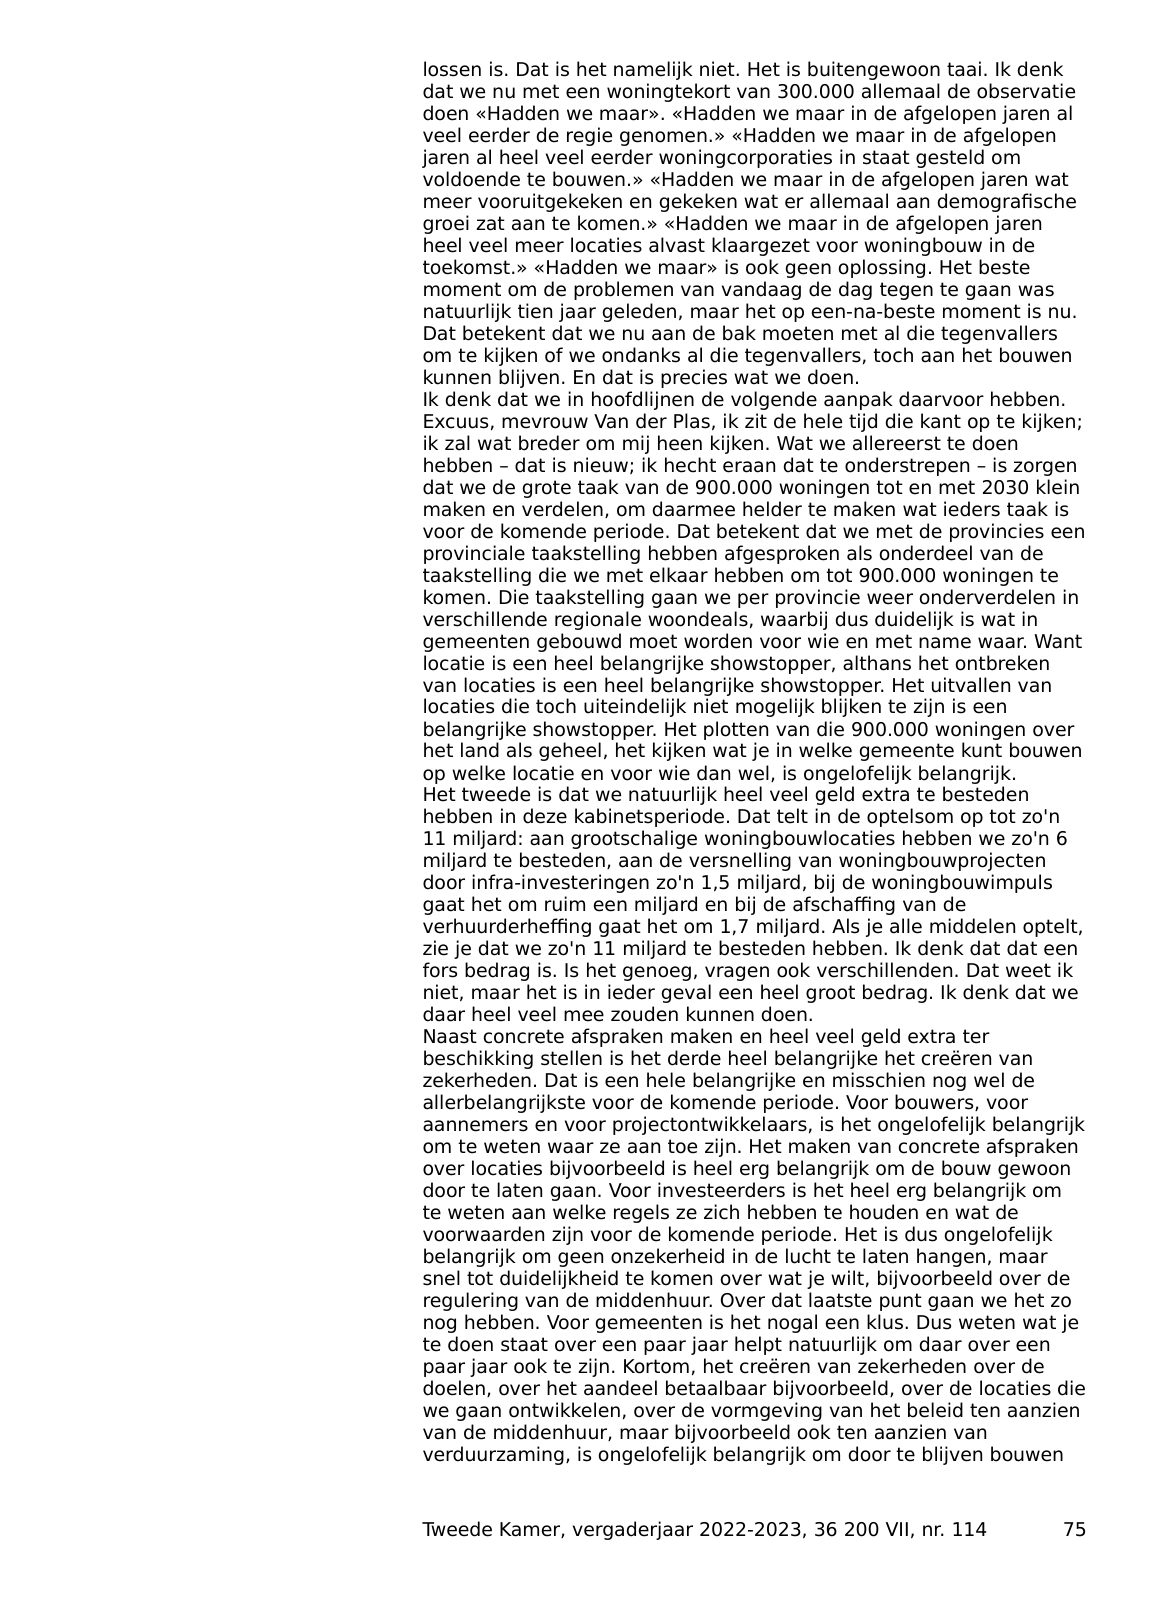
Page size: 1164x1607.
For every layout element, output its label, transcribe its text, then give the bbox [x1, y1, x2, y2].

text Het tweede is dat we natuurlijk heel veel geld extra te besteden hebben in deze kabinetsperiode. Dat telt in de optelsom op tot zo'n 11 miljard: aan grootschalige woningbouwlocaties hebben we zo'n 6 miljard te besteden, aan de versnelling van woningbouwprojecten door infra-investeringen zo'n 1,5 miljard, bij de woningbouwimpuls gaat het om ruim een miljard en bij de afschaffing van de verhuurderheffing gaat het om 1,7 miljard. Als je alle middelen optelt, zie je dat we zo'n 11 miljard te besteden hebben. Ik denk dat dat een fors bedrag is. Is het genoeg, vragen ook verschillenden. Dat weet ik niet, maar het is in ieder geval een heel groot bedrag. Ik denk dat we daar heel veel mee zouden kunnen doen. [422, 784, 1087, 1026]
text lossen is. Dat is het namelijk niet. Het is buitengewoon taai. Ik denk dat we nu met een woningtekort van 300.000 allemaal de observatie doen «Hadden we maar». «Hadden we maar in de afgelopen jaren al veel eerder de regie genomen.» «Hadden we maar in de afgelopen jaren al heel veel eerder woningcorporaties in staat gesteld om voldoende te bouwen.» «Hadden we maar in de afgelopen jaren wat meer vooruitgekeken en gekeken wat er allemaal aan demografische groei zat aan te komen.» «Hadden we maar in de afgelopen jaren heel veel meer locaties alvast klaargezet voor woningbouw in de toekomst.» «Hadden we maar» is ook geen oplossing. Het beste moment om de problemen van vandaag de dag tegen te gaan was natuurlijk tien jaar geleden, maar het op een-na-beste moment is nu. Dat betekent dat we nu aan de bak moeten met al die tegenvallers om te kijken of we ondanks al die tegenvallers, toch aan het bouwen kunnen blijven. En dat is precies wat we doen. [422, 59, 1087, 389]
text Ik denk dat we in hoofdlijnen de volgende aanpak daarvoor hebben. Excuus, mevrouw Van der Plas, ik zit de hele tijd die kant op te kijken; ik zal wat breder om mij heen kijken. Wat we allereerst te doen hebben – dat is nieuw; ik hecht eraan dat te onderstrepen – is zorgen dat we de grote taak van de 900.000 woningen tot en met 2030 klein maken en verdelen, om daarmee helder te maken wat ieders taak is voor de komende periode. Dat betekent dat we met de provincies een provinciale taakstelling hebben afgesproken als onderdeel van de taakstelling die we met elkaar hebben om tot 900.000 woningen te komen. Die taakstelling gaan we per provincie weer onderverdelen in verschillende regionale woondeals, waarbij dus duidelijk is wat in gemeenten gebouwd moet worden voor wie en met name waar. Want locatie is een heel belangrijke showstopper, althans het ontbreken van locaties is een heel belangrijke showstopper. Het uitvallen van locaties die toch uiteindelijk niet mogelijk blijken te zijn is een belangrijke showstopper. Het plotten van die 900.000 woningen over het land als geheel, het kijken wat je in welke gemeente kunt bouwen op welke locatie en voor wie dan wel, is ongelofelijk belangrijk. [422, 389, 1087, 784]
text Naast concrete afspraken maken en heel veel geld extra ter beschikking stellen is het derde heel belangrijke het creëren van zekerheden. Dat is een hele belangrijke en misschien nog wel de allerbelangrijkste voor de komende periode. Voor bouwers, voor aannemers en voor projectontwikkelaars, is het ongelofelijk belangrijk om te weten waar ze aan toe zijn. Het maken van concrete afspraken over locaties bijvoorbeeld is heel erg belangrijk om de bouw gewoon door te laten gaan. Voor investeerders is het heel erg belangrijk om te weten aan welke regels ze zich hebben te houden en wat de voorwaarden zijn voor de komende periode. Het is dus ongelofelijk belangrijk om geen onzekerheid in de lucht te laten hangen, maar snel tot duidelijkheid te komen over wat je wilt, bijvoorbeeld over de regulering van de middenhuur. Over dat laatste punt gaan we het zo nog hebben. Voor gemeenten is het nogal een klus. Dus weten wat je te doen staat over een paar jaar helpt natuurlijk om daar over een paar jaar ook te zijn. Kortom, het creëren van zekerheden over de doelen, over het aandeel betaalbaar bijvoorbeeld, over de locaties die we gaan ontwikkelen, over de vormgeving van het beleid ten aanzien van de middenhuur, maar bijvoorbeeld ook ten aanzien van verduurzaming, is ongelofelijk belangrijk om door te blijven bouwen [422, 1026, 1087, 1466]
